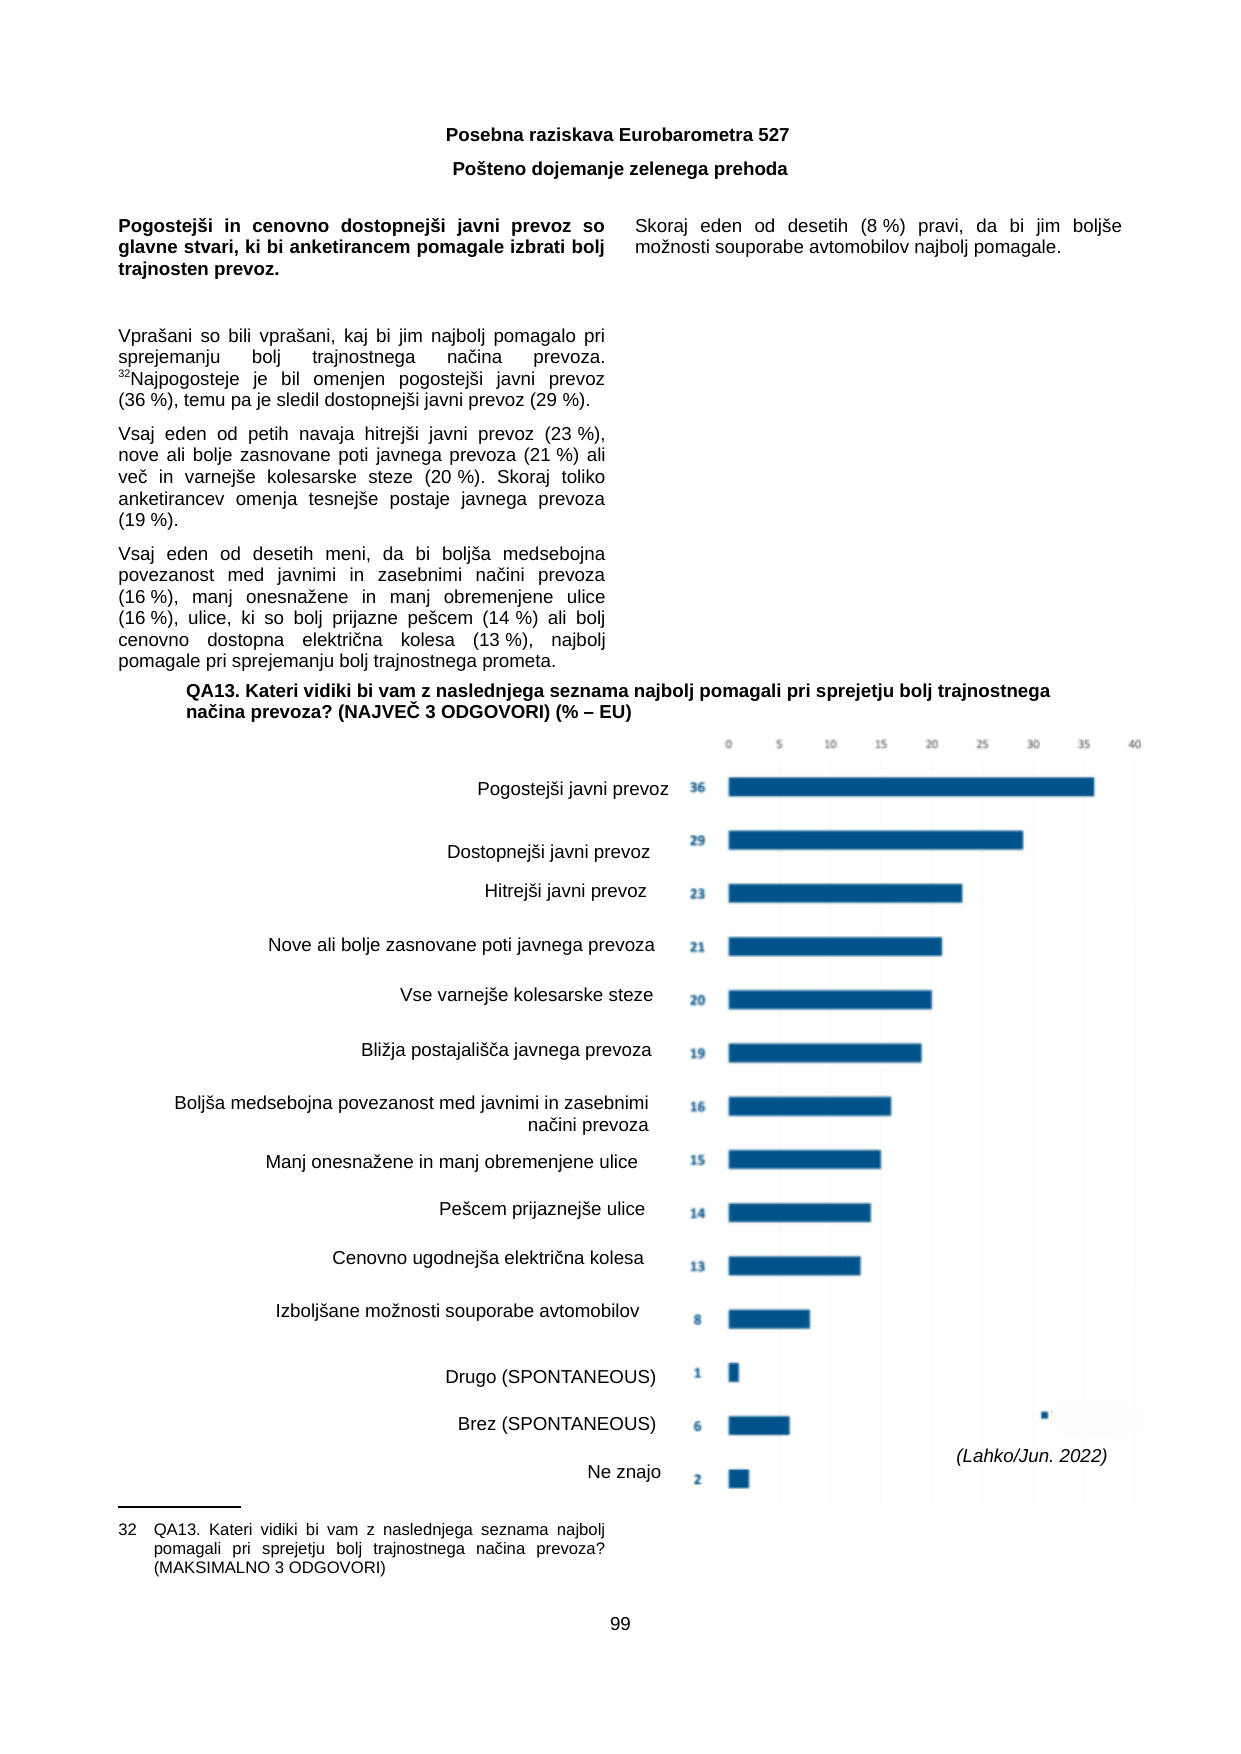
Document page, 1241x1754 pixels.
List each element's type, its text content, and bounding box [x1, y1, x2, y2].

text Vsaj eden od petih navaja hitrejši javni prevoz (23 %), nove ali bolje zasnovane poti javnega prevoza (21 %) ali več in varnejše kolesarske steze (20 %). Skoraj toliko anketirancev omenja tesnejše postaje javnega prevoza (19 %). [118, 423, 605, 530]
text Vprašani so bili vprašani, kaj bi jim najbolj pomagalo pri sprejemanju bolj trajnostnega načina prevoza. Najpogosteje je bil omenjen pogostejši javni prevoz (36 %), temu pa je sledil dostopnejši javni prevoz (29 %). [118, 324, 605, 411]
text Skoraj eden od desetih (8 %) pravi, da bi jim boljše možnosti souporabe avtomobilov najbolj pomagale. [635, 214, 1122, 258]
text QA13. Kateri vidiki bi vam z naslednjega seznama najbolj pomagali pri sprejetju bolj trajnostnega načina prevoza? (MAKSIMALNO 3 ODGOVORI) [118, 1519, 605, 1577]
text Pogostejši in cenovno dostopnejši javni prevoz so glavne stvari, ki bi anketirancem pomagale izbrati bolj trajnosten prevoz. [118, 214, 605, 279]
picture [678, 713, 1173, 1505]
text Vsaj eden od desetih meni, da bi boljša medsebojna povezanost med javnimi in zasebnimi načini prevoza (16 %), manj onesnažene in manj obremenjene ulice (16 %), ulice, ki so bolj prijazne pešcem (14 %) ali bolj cenovno dostopna električna kolesa (13 %), najbolj pomagale pri sprejemanju bolj trajnostnega prometa. [118, 542, 605, 672]
